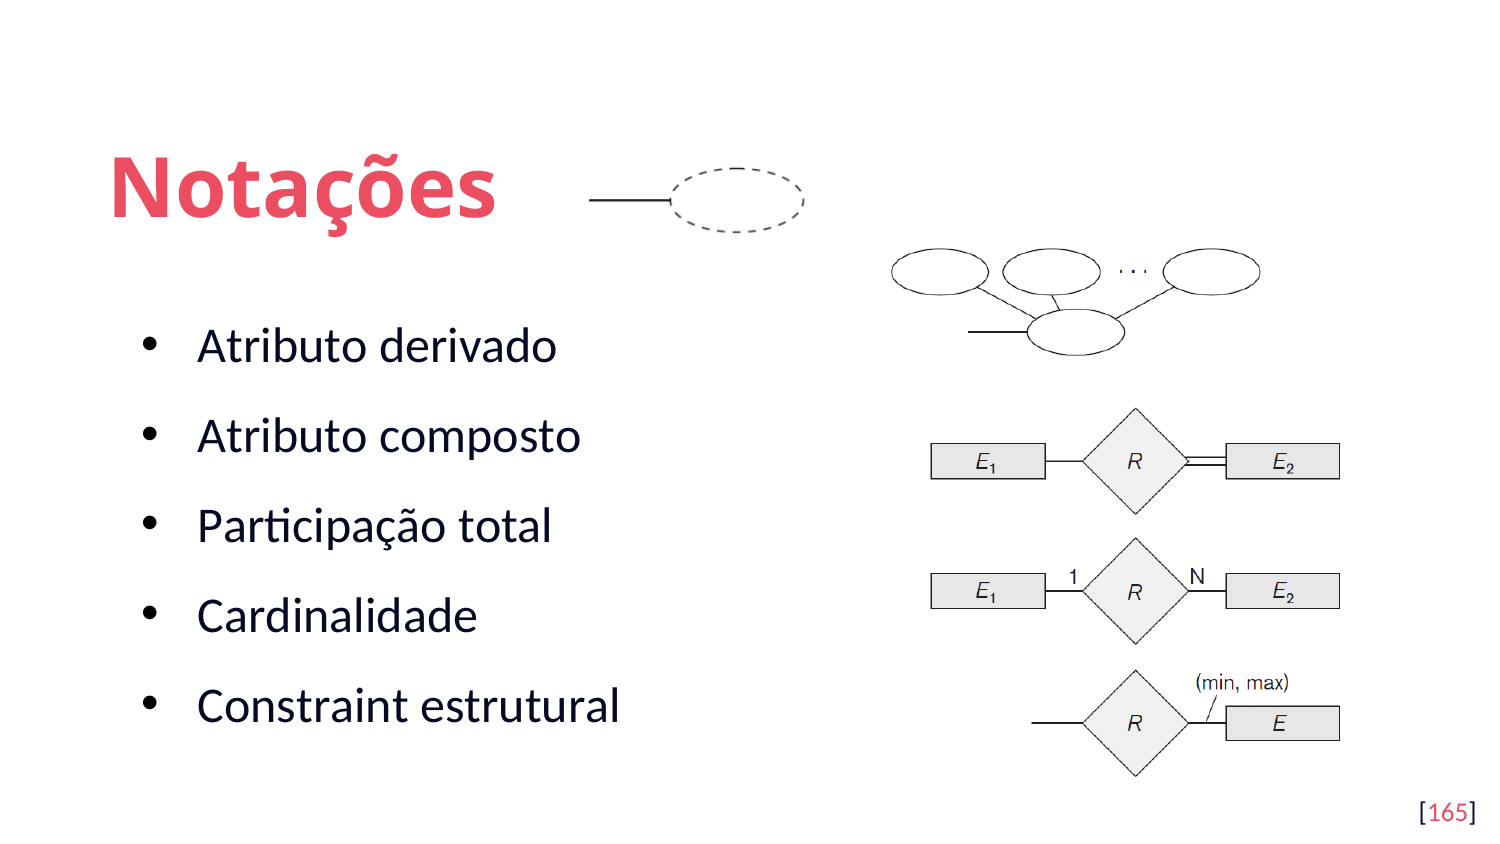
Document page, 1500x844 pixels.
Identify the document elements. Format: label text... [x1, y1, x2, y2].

text_box Notações [92, 104, 1408, 243]
slide_number [165] [1403, 779, 1494, 844]
picture [532, 131, 1292, 374]
text_box Atributo derivado Atributo composto Participação total Cardinalidade Constraint estrutural [126, 262, 980, 774]
picture [892, 402, 1375, 812]
